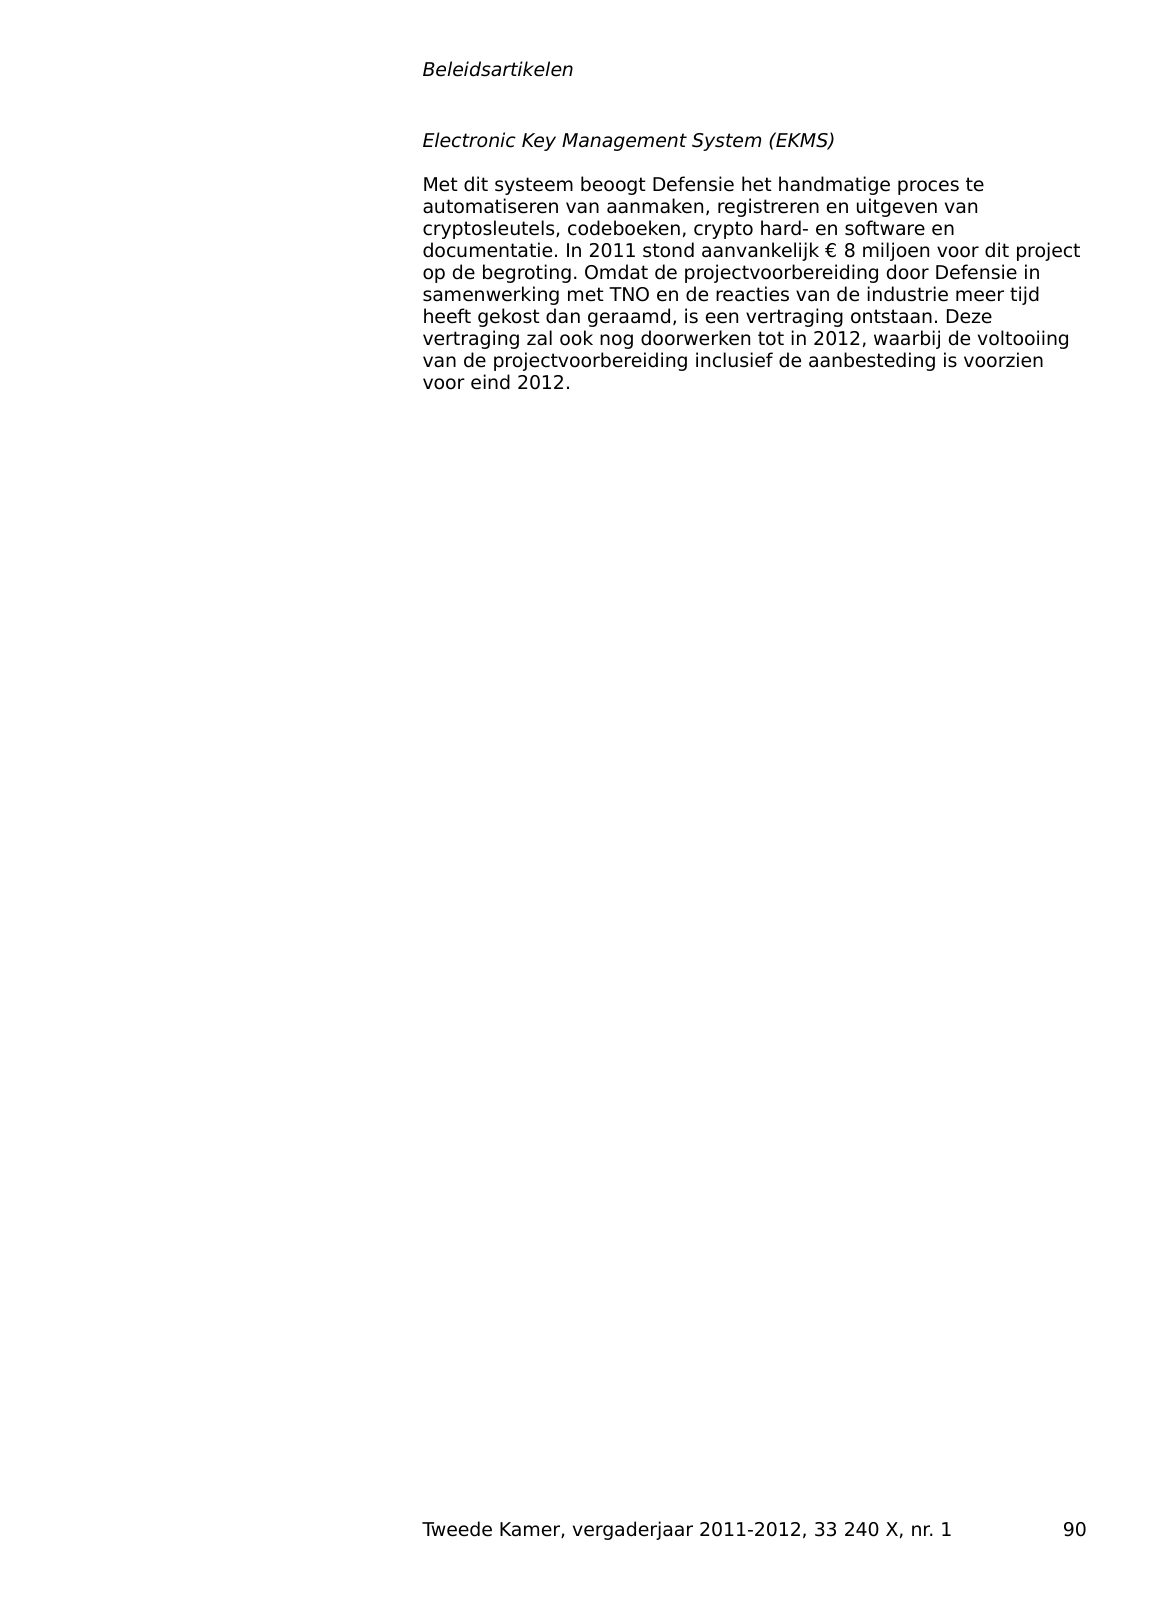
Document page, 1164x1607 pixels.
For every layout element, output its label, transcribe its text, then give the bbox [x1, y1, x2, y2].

subtitle Electronic Key Management System (EKMS) [422, 130, 1087, 152]
text Met dit systeem beoogt Defensie het handmatige proces te automatiseren van aanmaken, registreren en uitgeven van cryptosleutels, codeboeken, crypto hard- en software en documentatie. In 2011 stond aanvankelijk € 8 miljoen voor dit project op de begroting. Omdat de projectvoorbereiding door Defensie in samenwerking met TNO en de reacties van de industrie meer tijd heeft gekost dan geraamd, is een vertraging ontstaan. Deze vertraging zal ook nog doorwerken tot in 2012, waarbij de voltooiing van de projectvoorbereiding inclusief de aanbesteding is voorzien voor eind 2012. [422, 174, 1087, 394]
